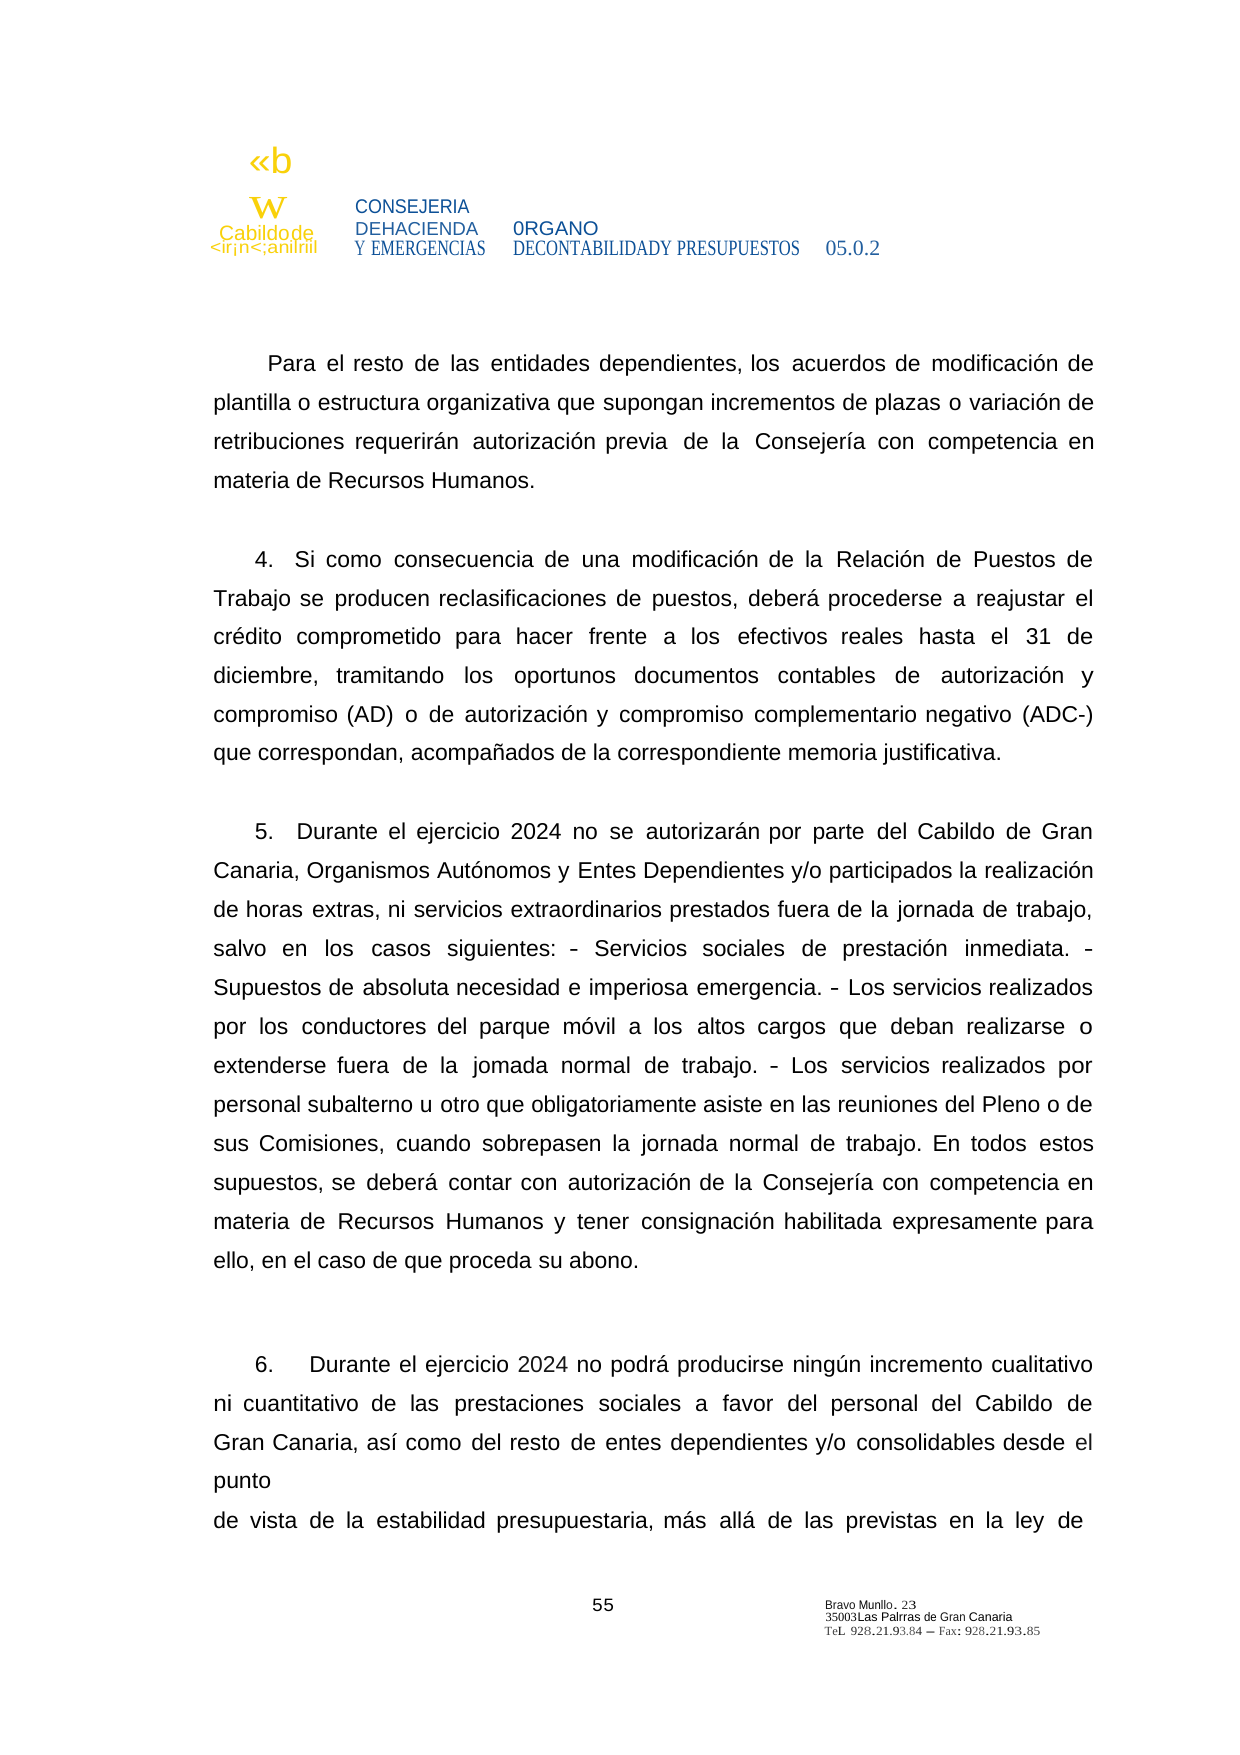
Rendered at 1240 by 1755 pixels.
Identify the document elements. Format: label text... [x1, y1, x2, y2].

text 5. Durante el ejercicio 2024 no se autorizarán por parte del Cabildo de Gran Canaria, Organismos Autónomos y Entes Dependientes y/o participados la realización de horas extras, ni servicios extraordinarios prestados fuera de la jornada de trabajo, salvo en los casos siguientes: - Servicios sociales de prestación inmediata. - Supuestos de absoluta necesidad e imperiosa emergencia. - Los servicios realizados por los conductores del parque móvil a los altos cargos que deban realizarse o extenderse fuera de la jomada normal de trabajo. - Los servicios realizados por personal subalterno u otro que obligatoriamente asiste en las reuniones del Pleno o de sus Comisiones, cuando sobrepasen la jornada normal de trabajo. En todos estos supuestos, se deberá contar con autorización de la Consejería con competencia en materia de Recursos Humanos y tener consignación habilitada expresamente para ello, en el caso de que proceda su abono. [213, 818, 1093, 1273]
text TeL 928.21.93.84 - Fax: 928.21.93.85 [824, 1625, 1240, 1637]
text Para el resto de las entidades dependientes, los acuerdos de modificación de plantilla o estructura organizativa que supongan incrementos de plazas o variación de retribuciones requerirán autorización previa de la Consejería con competencia en materia de Recursos Humanos. [213, 350, 1094, 493]
text 4. Si como consecuencia de una modificación de la Relación de Puestos de Trabajo se producen reclasificaciones de puestos, deberá procederse a reajustar el crédito comprometido para hacer frente a los efectivos reales hasta el 31 de diciembre, tramitando los oportunos documentos contables de autorización y compromiso (AD) o de autorización y compromiso complementario negativo (ADC-) que correspondan, acompañados de la correspondiente memoria justificativa. [213, 546, 1094, 766]
text de vista de la estabilidad presupuestaria, más allá de las previstas en la ley de [213, 1507, 1240, 1533]
text 6. Durante el ejercicio 2024 no podrá producirse ningún incremento cualitativo ni cuantitativo de las prestaciones sociales a favor del personal del Cabildo de Gran Canaria, así como del resto de entes dependientes y/o consolidables desde el punto [213, 1351, 1093, 1494]
text 35003Las Palrras de Gran Canaria [825, 1614, 1240, 1625]
text 55 Bravo Munllo. 23 [592, 1596, 1240, 1614]
